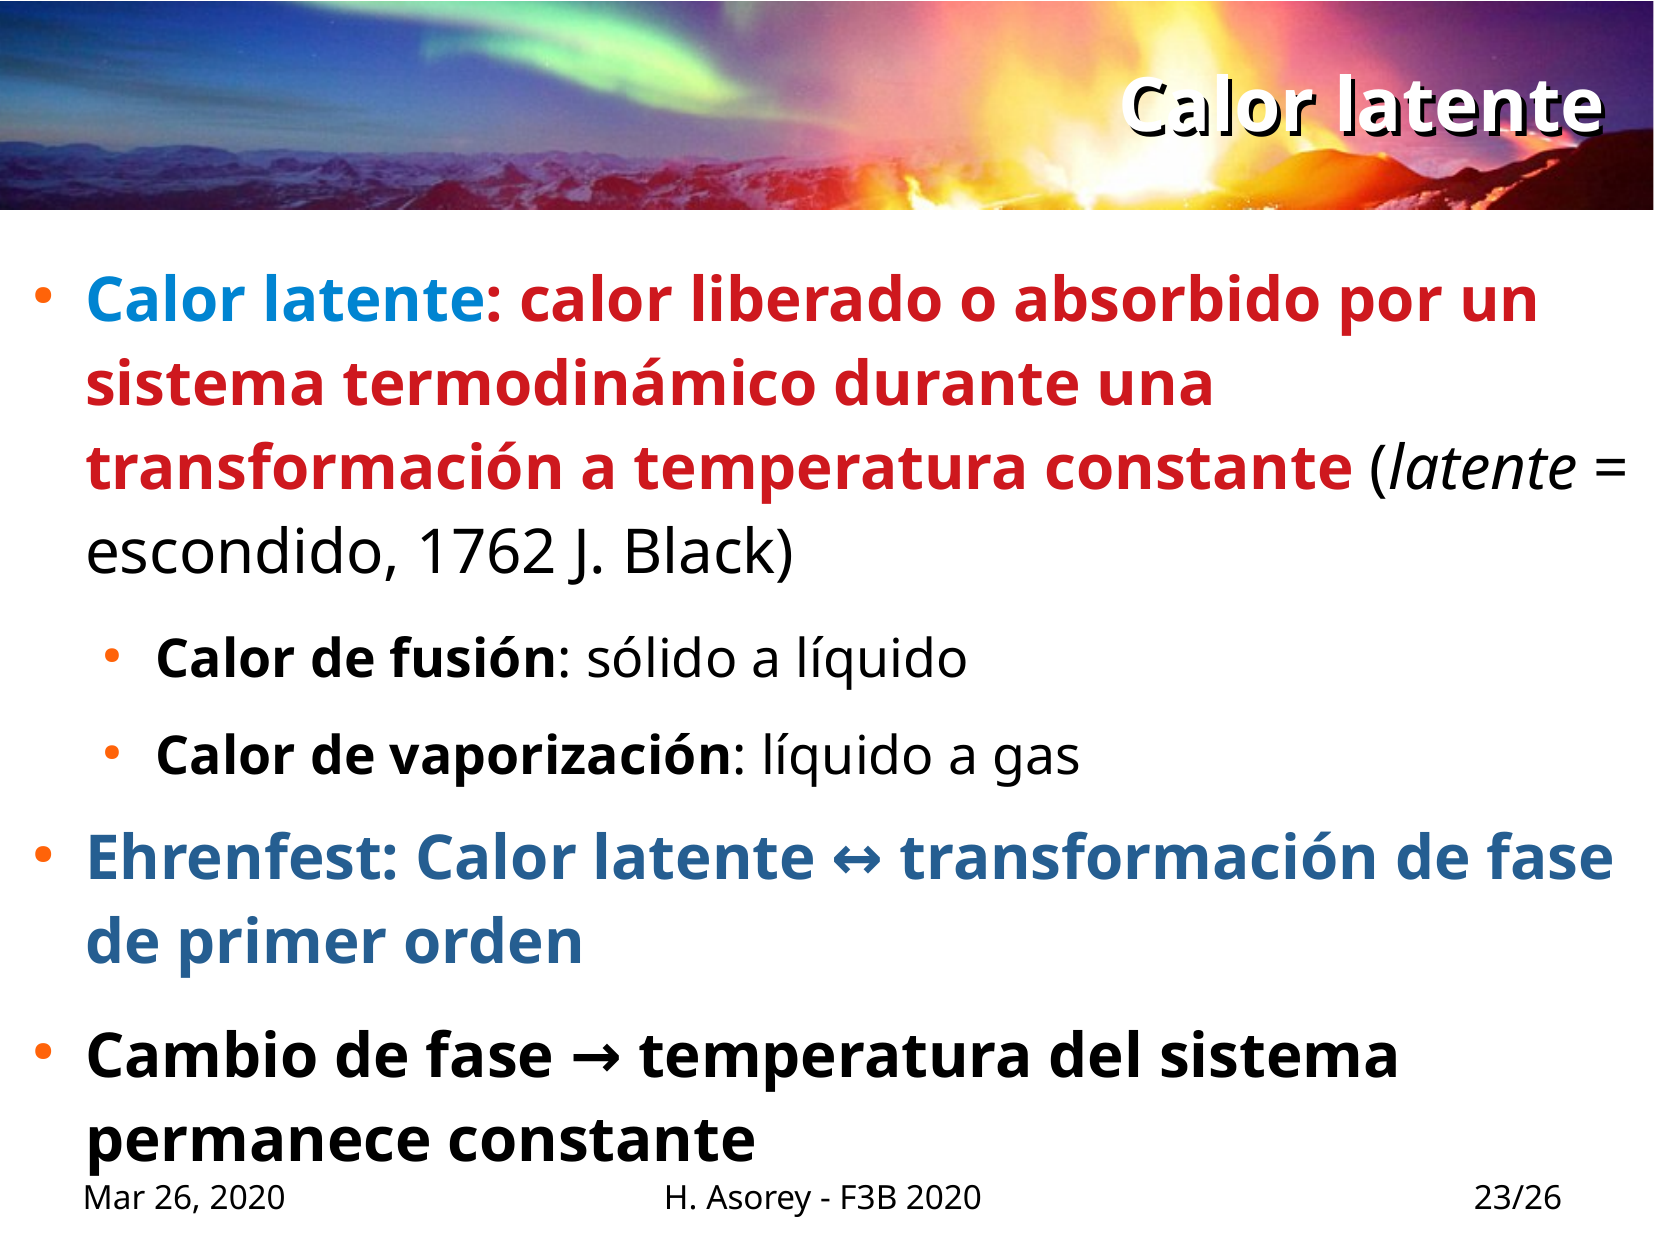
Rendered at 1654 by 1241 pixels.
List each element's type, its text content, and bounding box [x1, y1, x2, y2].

title Calor latente [45, 15, 1606, 191]
picture [0, 1, 1654, 210]
list Calor latente: calor liberado o absorbido por un sistema termodinámico durante una transformación a temperatura constante (latente = escondido, 1762 J. Black) Calor de fusión: sólido a líquido Calor de vaporización: líquido a gas Ehrenfest: Calor latente ↔ transformación de fase de primer orden Cambio de fase → temperatura del sistema permanece constante [15, 255, 1636, 1186]
